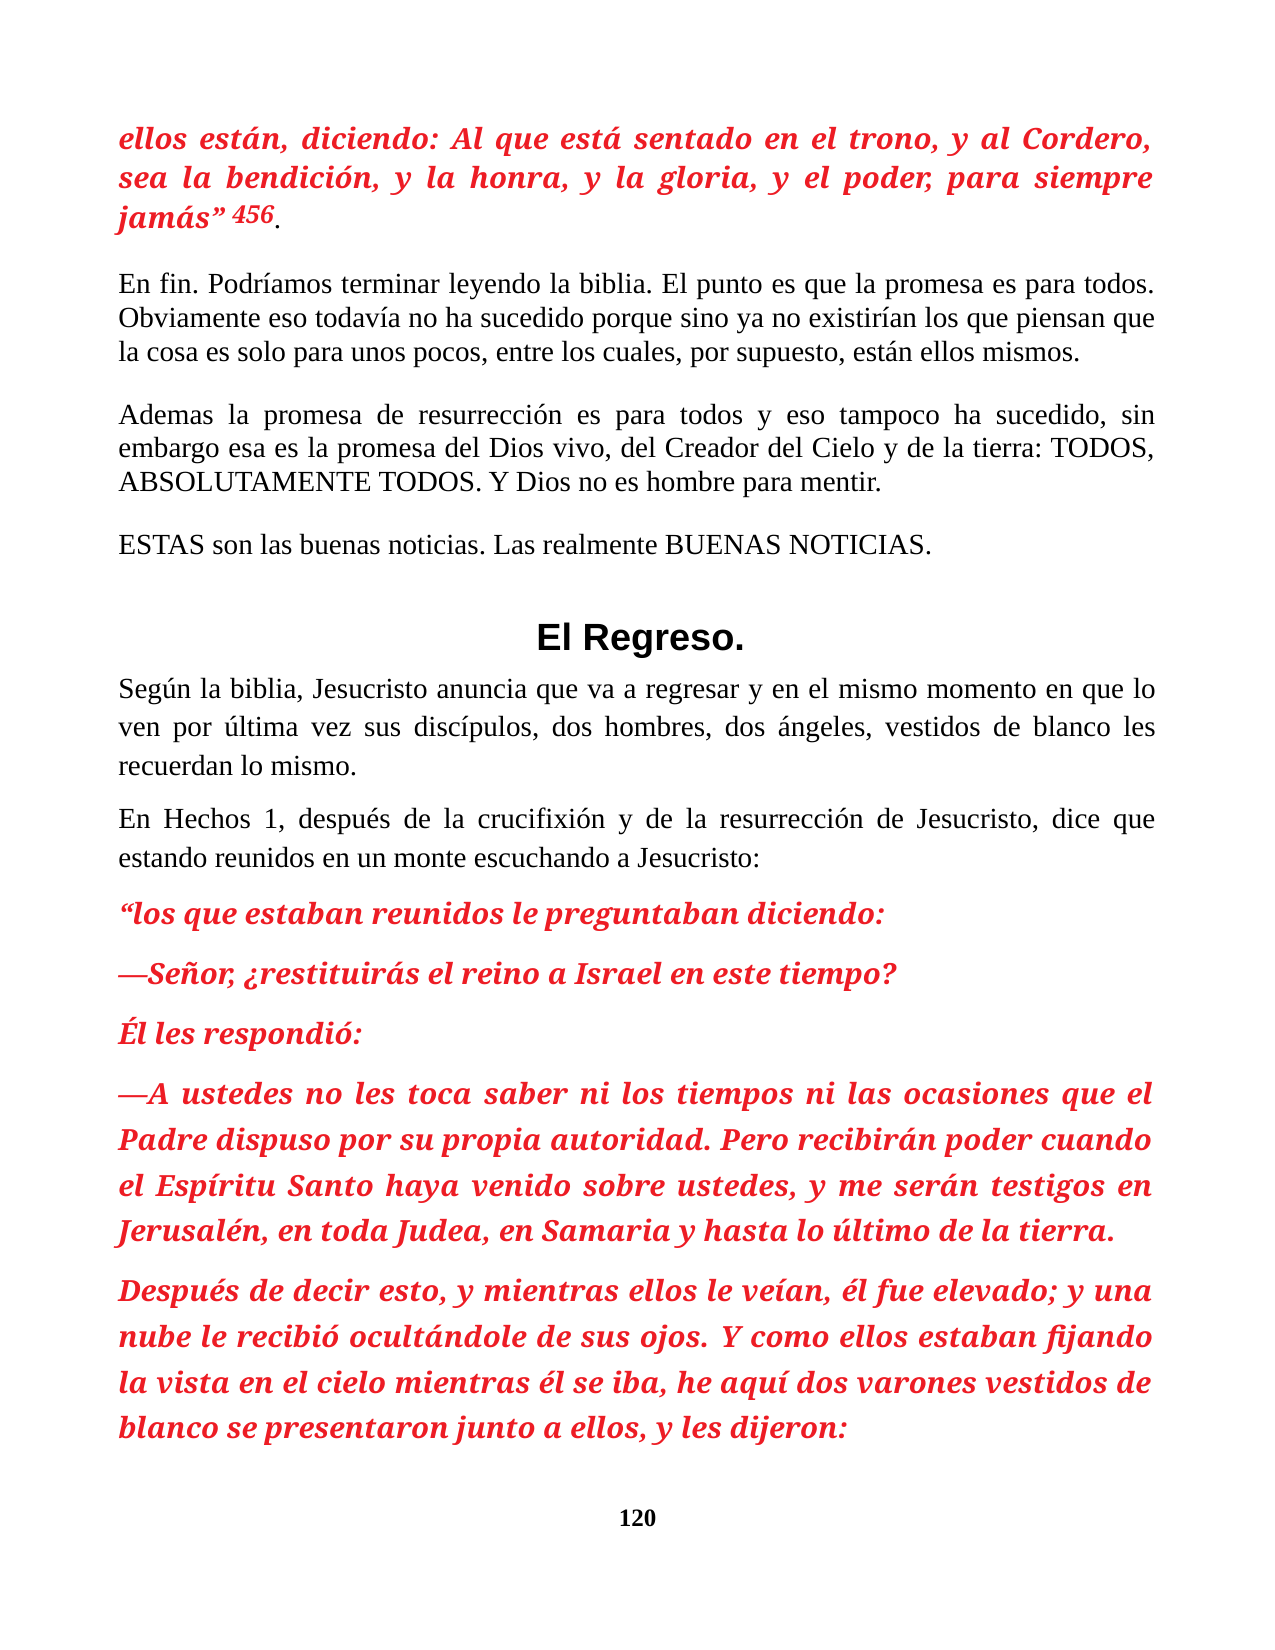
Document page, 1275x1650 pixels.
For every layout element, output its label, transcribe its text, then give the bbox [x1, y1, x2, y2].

text —A ustedes no les toca saber ni los tiempos ni las ocasiones que el Padre dispuso por su propia autoridad. Pero recibirán poder cuando el Espíritu Santo haya venido sobre ustedes, y me serán testigos en Jerusalén, en toda Judea, en Samaria y hasta lo último de la tierra. [118, 1073, 1157, 1250]
text Él les respondió: [118, 1013, 1157, 1053]
text Según la biblia, Jesucristo anuncia que va a regresar y en el mismo momento en que lo ven por última vez sus discípulos, dos hombres, dos ángeles, vestidos de blanco les recuerdan lo mismo. [118, 671, 1157, 782]
text ESTAS son las buenas noticias. Las realmente BUENAS NOTICIAS. [118, 527, 1157, 560]
text Después de decir esto, y mientras ellos le veían, él fue elevado; y una nube le recibió ocultándole de sus ojos. Y como ellos estaban fijando la vista en el cielo mientras él se iba, he aquí dos varones vestidos de blanco se presentaron junto a ellos, y les dijeron: [118, 1271, 1157, 1447]
text “los que estaban reunidos le preguntaban diciendo: [118, 893, 1157, 933]
text ellos están, diciendo: Al que está sentado en el trono, y al Cordero, sea la bendición, y la honra, y la gloria, y el poder, para siempre jamás” . [118, 118, 1157, 237]
text Ademas la promesa de resurrección es para todos y eso tampoco ha sucedido, sin embargo esa es la promesa del Dios vivo, del Creador del Cielo y de la tierra: TODOS, ABSOLUTAMENTE TODOS. Y Dios no es hombre para mentir. [118, 397, 1157, 497]
text —Señor, ¿restituirás el reino a Israel en este tiempo? [118, 953, 1157, 993]
text En Hechos 1, después de la crucifixión y de la resurrección de Jesucristo, dice que estando reunidos en un monte escuchando a Jesucristo: [118, 801, 1157, 873]
subtitle El Regreso. [124, 615, 1157, 658]
text En fin. Podríamos terminar leyendo la biblia. El punto es que la promesa es para todos. Obviamente eso todavía no ha sucedido porque sino ya no existirían los que piensan que la cosa es solo para unos pocos, entre los cuales, por supuesto, están ellos mismos. [118, 267, 1157, 367]
